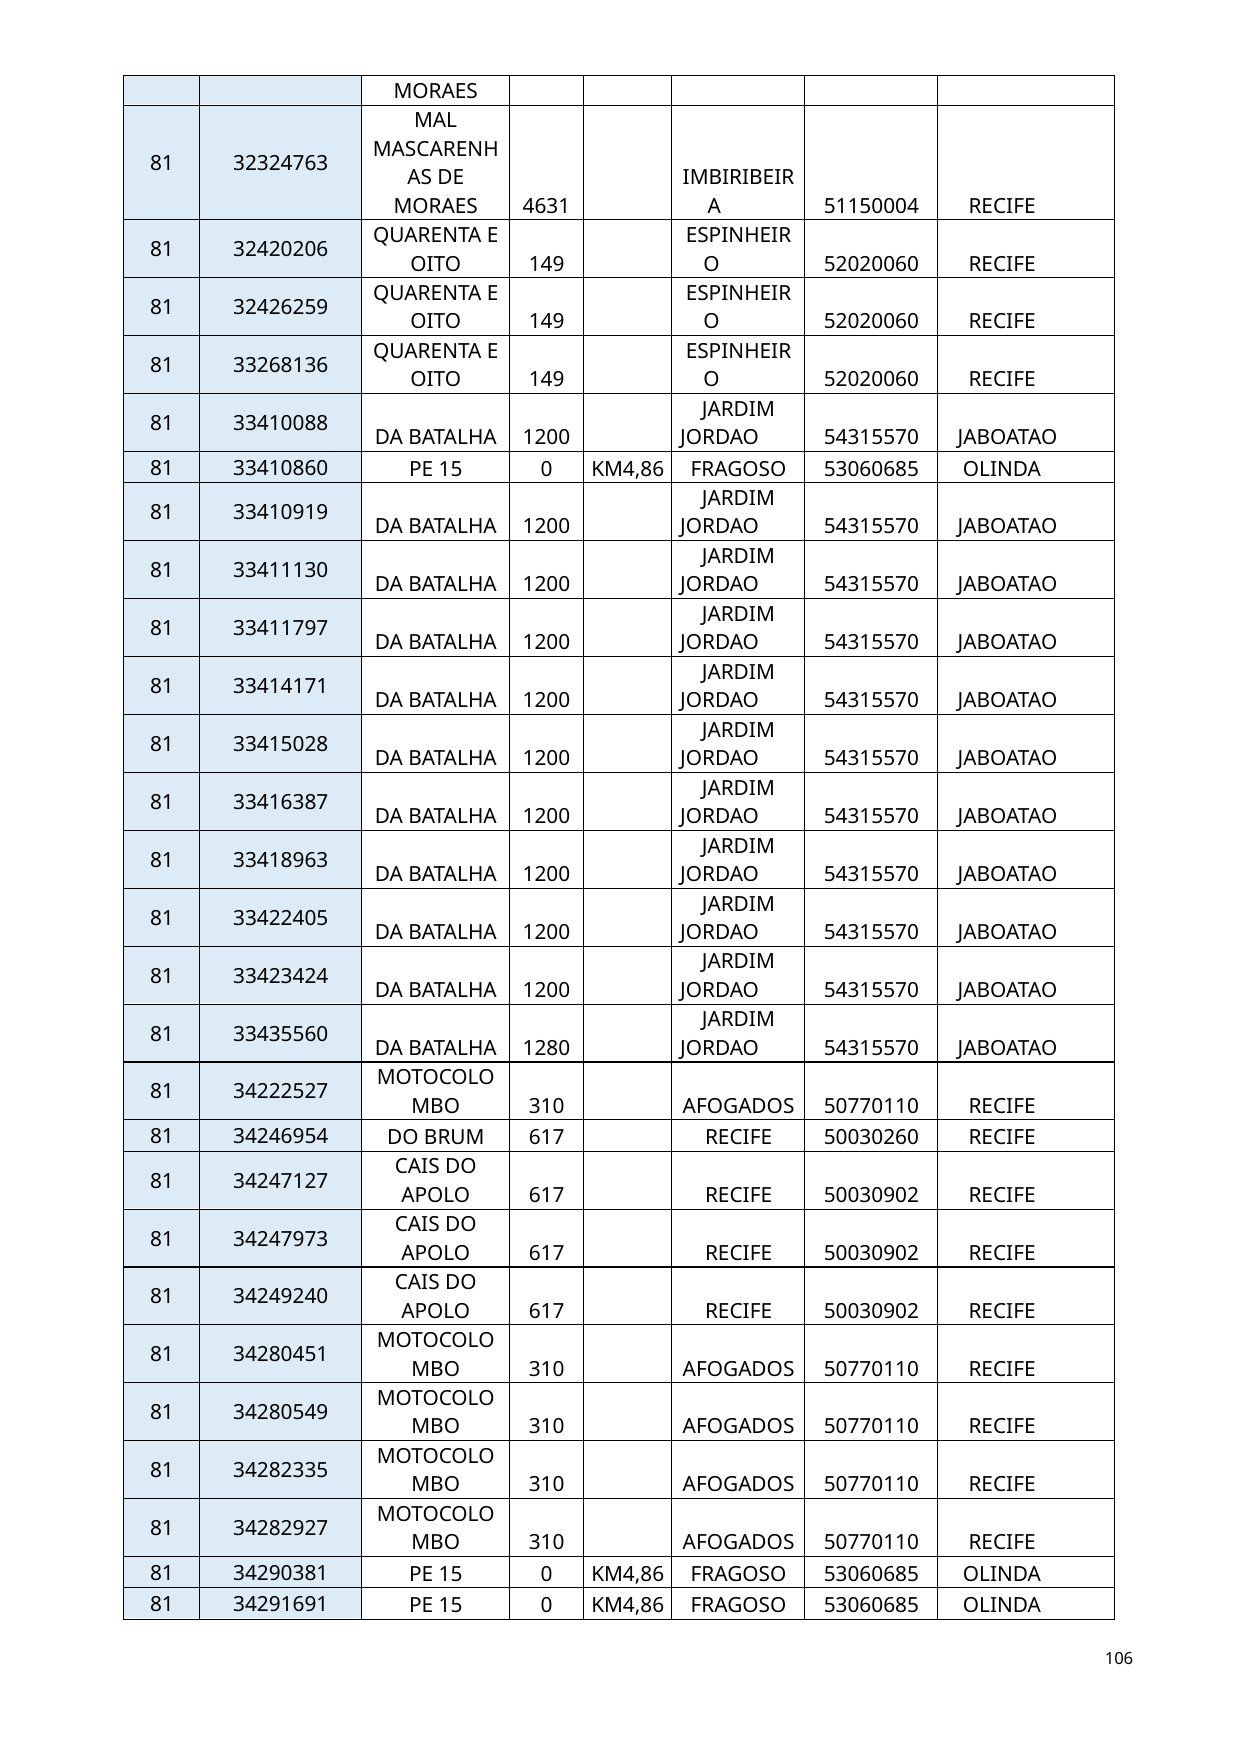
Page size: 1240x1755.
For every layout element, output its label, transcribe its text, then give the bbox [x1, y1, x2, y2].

table_cell RECIFE [672, 1268, 804, 1324]
table_cell 617 [510, 1152, 583, 1208]
table_cell 310 [510, 1063, 583, 1119]
table_cell [200, 76, 361, 104]
table_cell 54315570 [805, 657, 937, 714]
table_cell JABOATAO [938, 831, 1114, 888]
table_cell 149 [510, 278, 583, 335]
table_cell JARDIM JORDAO [672, 483, 804, 540]
table_cell 81 [124, 1063, 199, 1119]
table_cell JARDIM JORDAO [672, 831, 804, 888]
table_cell KM4,86 [584, 1588, 671, 1618]
table_cell 1200 [510, 599, 583, 656]
table_cell [584, 831, 671, 888]
table_cell 50030902 [805, 1210, 937, 1266]
table_cell 81 [124, 773, 199, 830]
table_cell KM4,86 [584, 1557, 671, 1587]
table_cell DA BATALHA [362, 773, 509, 830]
table_cell 1200 [510, 394, 583, 451]
table_cell 53060685 [805, 452, 937, 482]
table_cell 34280549 [200, 1383, 361, 1440]
table_cell [124, 76, 199, 104]
table_cell AFOGADOS [672, 1441, 804, 1498]
table_cell 33418963 [200, 831, 361, 888]
table_cell PE 15 [362, 452, 509, 482]
table_cell JABOATAO [938, 1005, 1114, 1061]
table_cell DA BATALHA [362, 715, 509, 772]
table_cell OLINDA [938, 1588, 1114, 1618]
table_cell 33423424 [200, 947, 361, 1003]
table_cell 81 [124, 336, 199, 393]
table_cell 34282335 [200, 1441, 361, 1498]
table_cell 52020060 [805, 220, 937, 277]
table_cell 34280451 [200, 1325, 361, 1382]
table_cell OLINDA [938, 1557, 1114, 1587]
table_cell JARDIM JORDAO [672, 657, 804, 714]
table_cell 33268136 [200, 336, 361, 393]
table_cell JARDIM JORDAO [672, 773, 804, 830]
table_cell [584, 278, 671, 335]
table_cell 0 [510, 452, 583, 482]
table_cell DA BATALHA [362, 831, 509, 888]
table_cell 33410860 [200, 452, 361, 482]
table_cell 81 [124, 483, 199, 540]
table_cell RECIFE [938, 1383, 1114, 1440]
table_cell [584, 483, 671, 540]
table_cell 617 [510, 1210, 583, 1266]
table_cell 54315570 [805, 889, 937, 946]
table_cell JABOATAO [938, 889, 1114, 946]
table_cell DO BRUM [362, 1120, 509, 1151]
table_cell 34222527 [200, 1063, 361, 1119]
table_cell [938, 76, 1114, 104]
table_cell 81 [124, 1588, 199, 1618]
table_cell JARDIM JORDAO [672, 889, 804, 946]
table_cell JABOATAO [938, 715, 1114, 772]
table_cell 81 [124, 1325, 199, 1382]
table_cell 1200 [510, 715, 583, 772]
table_cell [672, 76, 804, 104]
table_cell 1200 [510, 483, 583, 540]
table_cell 310 [510, 1499, 583, 1556]
table_cell 617 [510, 1268, 583, 1324]
table_cell JARDIM JORDAO [672, 394, 804, 451]
table_cell 54315570 [805, 541, 937, 598]
table_cell 51150004 [805, 106, 937, 219]
table_cell IMBIRIBEIRA [672, 106, 804, 219]
table_cell 4631 [510, 106, 583, 219]
table_cell MAL MASCARENHAS DE MORAES [362, 106, 509, 219]
table_cell 34247973 [200, 1210, 361, 1266]
table_cell 1200 [510, 657, 583, 714]
table_cell RECIFE [672, 1210, 804, 1266]
table_cell 1200 [510, 947, 583, 1003]
table_cell 53060685 [805, 1588, 937, 1618]
table_cell MOTOCOLOMBO [362, 1499, 509, 1556]
table_cell JARDIM JORDAO [672, 715, 804, 772]
table_cell RECIFE [938, 1120, 1114, 1151]
table_cell [584, 1063, 671, 1119]
table_cell 33410919 [200, 483, 361, 540]
table_cell DA BATALHA [362, 483, 509, 540]
table_cell KM4,86 [584, 452, 671, 482]
table_cell 81 [124, 947, 199, 1003]
table_cell [584, 657, 671, 714]
table_cell [510, 76, 583, 104]
table_cell FRAGOSO [672, 1557, 804, 1587]
table_cell CAIS DO APOLO [362, 1210, 509, 1266]
table_cell 33422405 [200, 889, 361, 946]
table_cell 50030902 [805, 1152, 937, 1208]
table_cell DA BATALHA [362, 947, 509, 1003]
table_cell 32426259 [200, 278, 361, 335]
table_cell 81 [124, 106, 199, 219]
table_cell 33411130 [200, 541, 361, 598]
table_cell 33410088 [200, 394, 361, 451]
table_cell [584, 394, 671, 451]
table_cell MOTOCOLOMBO [362, 1383, 509, 1440]
table_cell [584, 773, 671, 830]
table_cell RECIFE [938, 1210, 1114, 1266]
table_cell RECIFE [938, 278, 1114, 335]
table_cell 34290381 [200, 1557, 361, 1587]
table_cell 32324763 [200, 106, 361, 219]
table_cell [584, 1383, 671, 1440]
table_cell MOTOCOLOMBO [362, 1325, 509, 1382]
table_cell 81 [124, 1210, 199, 1266]
table_cell 54315570 [805, 1005, 937, 1061]
table_cell JARDIM JORDAO [672, 1005, 804, 1061]
table_cell [584, 1499, 671, 1556]
table_cell 50770110 [805, 1383, 937, 1440]
table_cell JABOATAO [938, 599, 1114, 656]
table_cell [584, 1120, 671, 1151]
table_cell 81 [124, 1268, 199, 1324]
table_cell PE 15 [362, 1557, 509, 1587]
table_cell 81 [124, 452, 199, 482]
table_cell 81 [124, 1120, 199, 1151]
table_cell DA BATALHA [362, 541, 509, 598]
table_cell 34246954 [200, 1120, 361, 1151]
table_cell FRAGOSO [672, 452, 804, 482]
table_cell 81 [124, 831, 199, 888]
table_cell 50770110 [805, 1063, 937, 1119]
table_cell 149 [510, 220, 583, 277]
table_cell CAIS DO APOLO [362, 1152, 509, 1208]
table_cell 53060685 [805, 1557, 937, 1587]
table_cell FRAGOSO [672, 1588, 804, 1618]
table_cell 33416387 [200, 773, 361, 830]
table_cell PE 15 [362, 1588, 509, 1618]
table_cell DA BATALHA [362, 1005, 509, 1061]
table_cell JARDIM JORDAO [672, 947, 804, 1003]
table_cell [584, 541, 671, 598]
table_cell DA BATALHA [362, 657, 509, 714]
table_cell 50030902 [805, 1268, 937, 1324]
table_cell 310 [510, 1383, 583, 1440]
table_cell [805, 76, 937, 104]
table_cell QUARENTA E OITO [362, 336, 509, 393]
table_cell AFOGADOS [672, 1325, 804, 1382]
table_cell 54315570 [805, 599, 937, 656]
table_cell 52020060 [805, 336, 937, 393]
table_cell MOTOCOLOMBO [362, 1063, 509, 1119]
table_cell 34291691 [200, 1588, 361, 1618]
table_cell 54315570 [805, 483, 937, 540]
table_cell 0 [510, 1557, 583, 1587]
table_cell 81 [124, 278, 199, 335]
table_cell 33435560 [200, 1005, 361, 1061]
table_cell 50770110 [805, 1441, 937, 1498]
table_cell 54315570 [805, 715, 937, 772]
table_cell [584, 1005, 671, 1061]
table_cell AFOGADOS [672, 1383, 804, 1440]
table_cell 34249240 [200, 1268, 361, 1324]
table_cell 81 [124, 1557, 199, 1587]
table_cell JABOATAO [938, 773, 1114, 830]
table_cell 54315570 [805, 394, 937, 451]
table_cell JARDIM JORDAO [672, 541, 804, 598]
table_cell [584, 1325, 671, 1382]
table_cell 50030260 [805, 1120, 937, 1151]
table_cell 33415028 [200, 715, 361, 772]
table_cell [584, 1152, 671, 1208]
table_cell 617 [510, 1120, 583, 1151]
table_cell RECIFE [938, 106, 1114, 219]
table_cell RECIFE [938, 1441, 1114, 1498]
table_cell 81 [124, 889, 199, 946]
table_cell [584, 715, 671, 772]
table_cell [584, 336, 671, 393]
table_cell 1200 [510, 889, 583, 946]
table_cell DA BATALHA [362, 889, 509, 946]
table_cell 81 [124, 1005, 199, 1061]
table_cell 81 [124, 657, 199, 714]
table_cell 52020060 [805, 278, 937, 335]
table_cell 50770110 [805, 1499, 937, 1556]
table_cell JABOATAO [938, 483, 1114, 540]
table_cell 54315570 [805, 947, 937, 1003]
table_cell OLINDA [938, 452, 1114, 482]
table_cell 81 [124, 1441, 199, 1498]
table_cell [584, 599, 671, 656]
table_cell 0 [510, 1588, 583, 1618]
table_cell 34247127 [200, 1152, 361, 1208]
table_cell RECIFE [938, 1152, 1114, 1208]
table_cell QUARENTA E OITO [362, 220, 509, 277]
table_cell [584, 76, 671, 104]
table_cell JABOATAO [938, 541, 1114, 598]
table_cell 81 [124, 715, 199, 772]
table_cell 310 [510, 1325, 583, 1382]
table_cell RECIFE [938, 1268, 1114, 1324]
table_cell 81 [124, 394, 199, 451]
table_cell 81 [124, 599, 199, 656]
table_cell 1200 [510, 831, 583, 888]
table_cell 1200 [510, 773, 583, 830]
table_cell 1200 [510, 541, 583, 598]
table_cell JABOATAO [938, 394, 1114, 451]
table_cell 34282927 [200, 1499, 361, 1556]
table_cell 81 [124, 1383, 199, 1440]
table_cell DA BATALHA [362, 394, 509, 451]
table_cell 33411797 [200, 599, 361, 656]
table_cell RECIFE [672, 1120, 804, 1151]
table_cell ESPINHEIRO [672, 278, 804, 335]
table_cell 81 [124, 1499, 199, 1556]
table_cell MOTOCOLOMBO [362, 1441, 509, 1498]
table_cell CAIS DO APOLO [362, 1268, 509, 1324]
table_cell 1280 [510, 1005, 583, 1061]
table_cell [584, 220, 671, 277]
table_cell RECIFE [938, 1325, 1114, 1382]
table_cell 32420206 [200, 220, 361, 277]
table_cell 81 [124, 541, 199, 598]
table_cell MORAES [362, 76, 509, 104]
table_cell ESPINHEIRO [672, 336, 804, 393]
table_cell 50770110 [805, 1325, 937, 1382]
table_cell RECIFE [938, 336, 1114, 393]
table_cell 310 [510, 1441, 583, 1498]
table_cell QUARENTA E OITO [362, 278, 509, 335]
table_cell 33414171 [200, 657, 361, 714]
table_cell [584, 106, 671, 219]
table_cell JABOATAO [938, 657, 1114, 714]
table_cell AFOGADOS [672, 1499, 804, 1556]
table_cell RECIFE [938, 1499, 1114, 1556]
table_cell [584, 1210, 671, 1266]
table_cell JABOATAO [938, 947, 1114, 1003]
table_cell 81 [124, 220, 199, 277]
table_cell [584, 889, 671, 946]
table_cell RECIFE [938, 1063, 1114, 1119]
table_cell ESPINHEIRO [672, 220, 804, 277]
table_cell JARDIM JORDAO [672, 599, 804, 656]
table_cell RECIFE [938, 220, 1114, 277]
table_cell [584, 1441, 671, 1498]
table_cell DA BATALHA [362, 599, 509, 656]
table_cell [584, 1268, 671, 1324]
table_cell 81 [124, 1152, 199, 1208]
table_cell 54315570 [805, 831, 937, 888]
table_cell 54315570 [805, 773, 937, 830]
table_cell 149 [510, 336, 583, 393]
table_cell [584, 947, 671, 1003]
table_cell RECIFE [672, 1152, 804, 1208]
table_cell AFOGADOS [672, 1063, 804, 1119]
